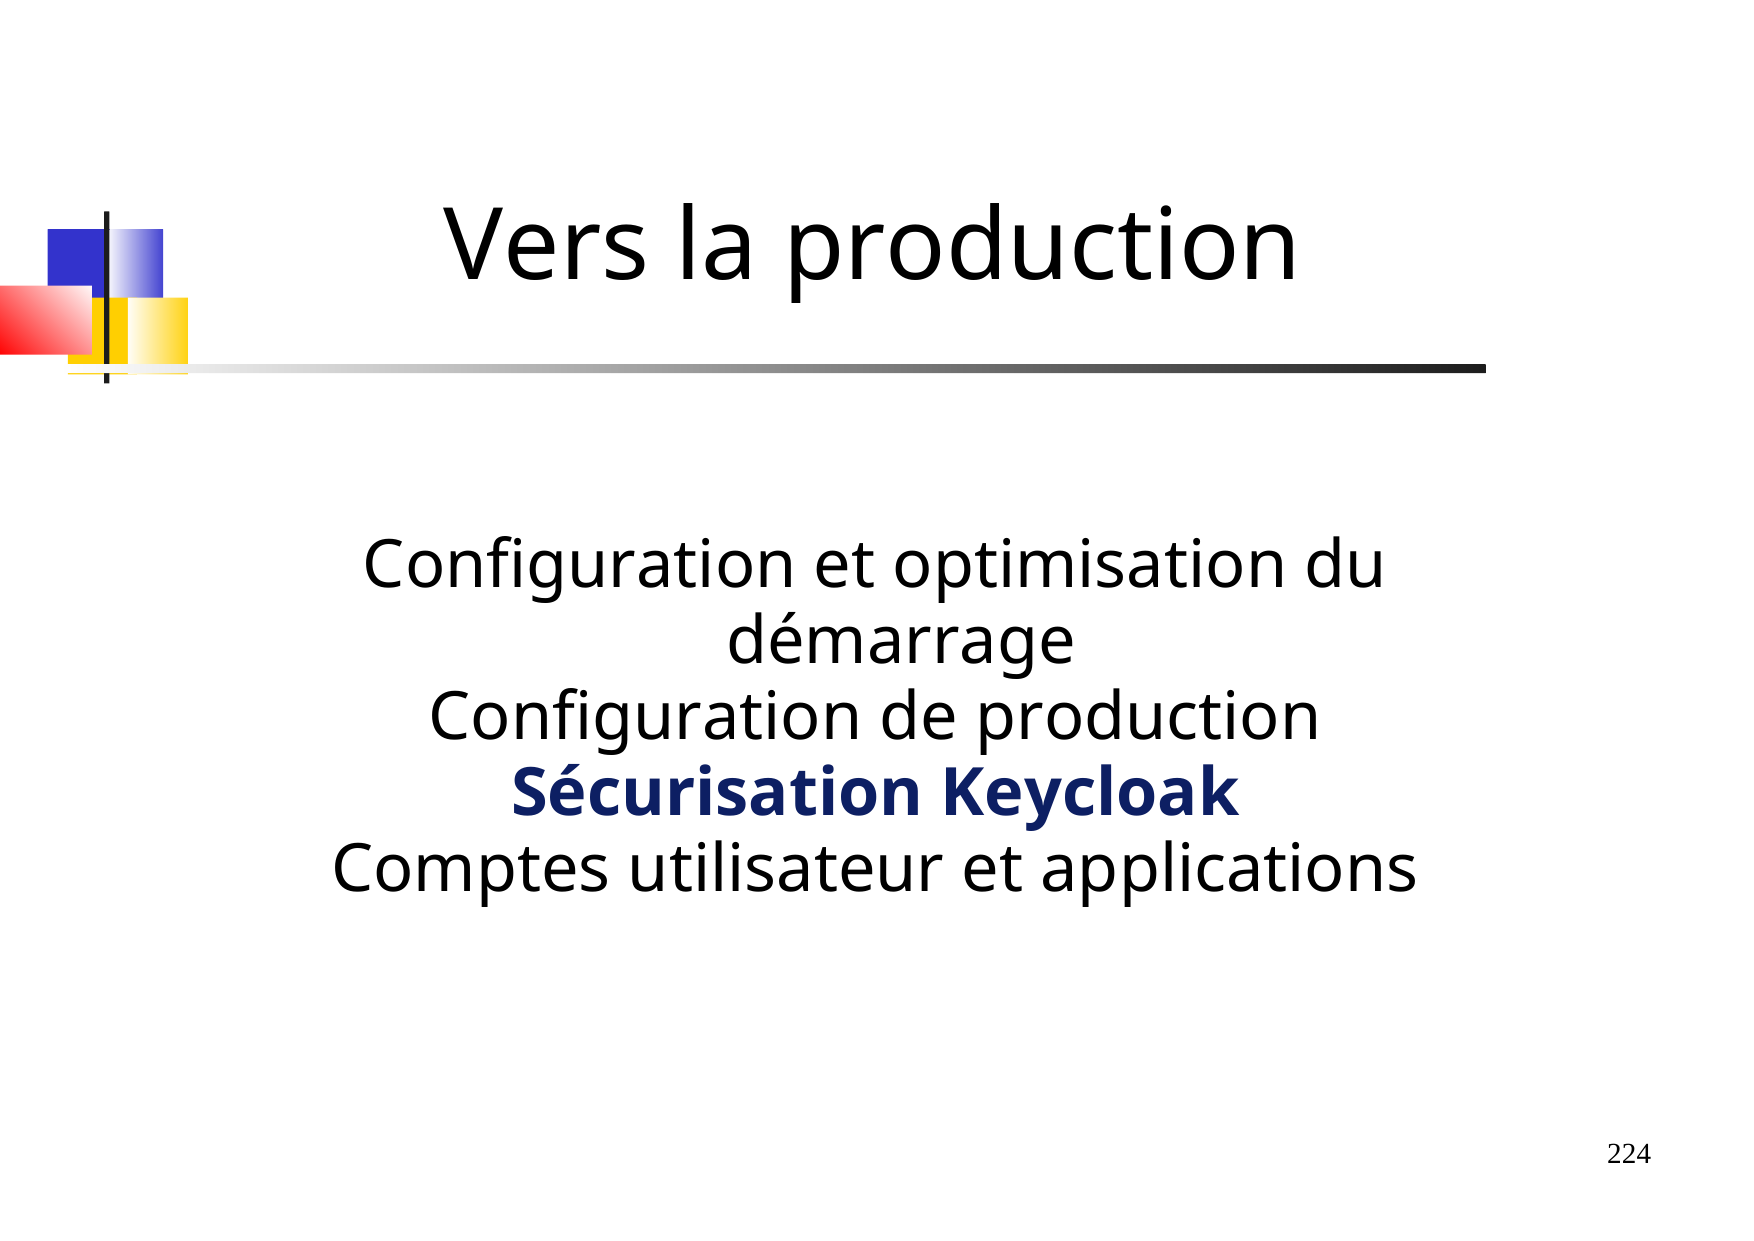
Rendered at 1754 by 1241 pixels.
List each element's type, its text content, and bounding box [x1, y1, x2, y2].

title Vers la production [179, 139, 1567, 351]
subtitle Configuration et optimisation du démarrage Configuration de production Sécurisation Keycloak Comptes utilisateur et applications [179, 371, 1567, 1091]
